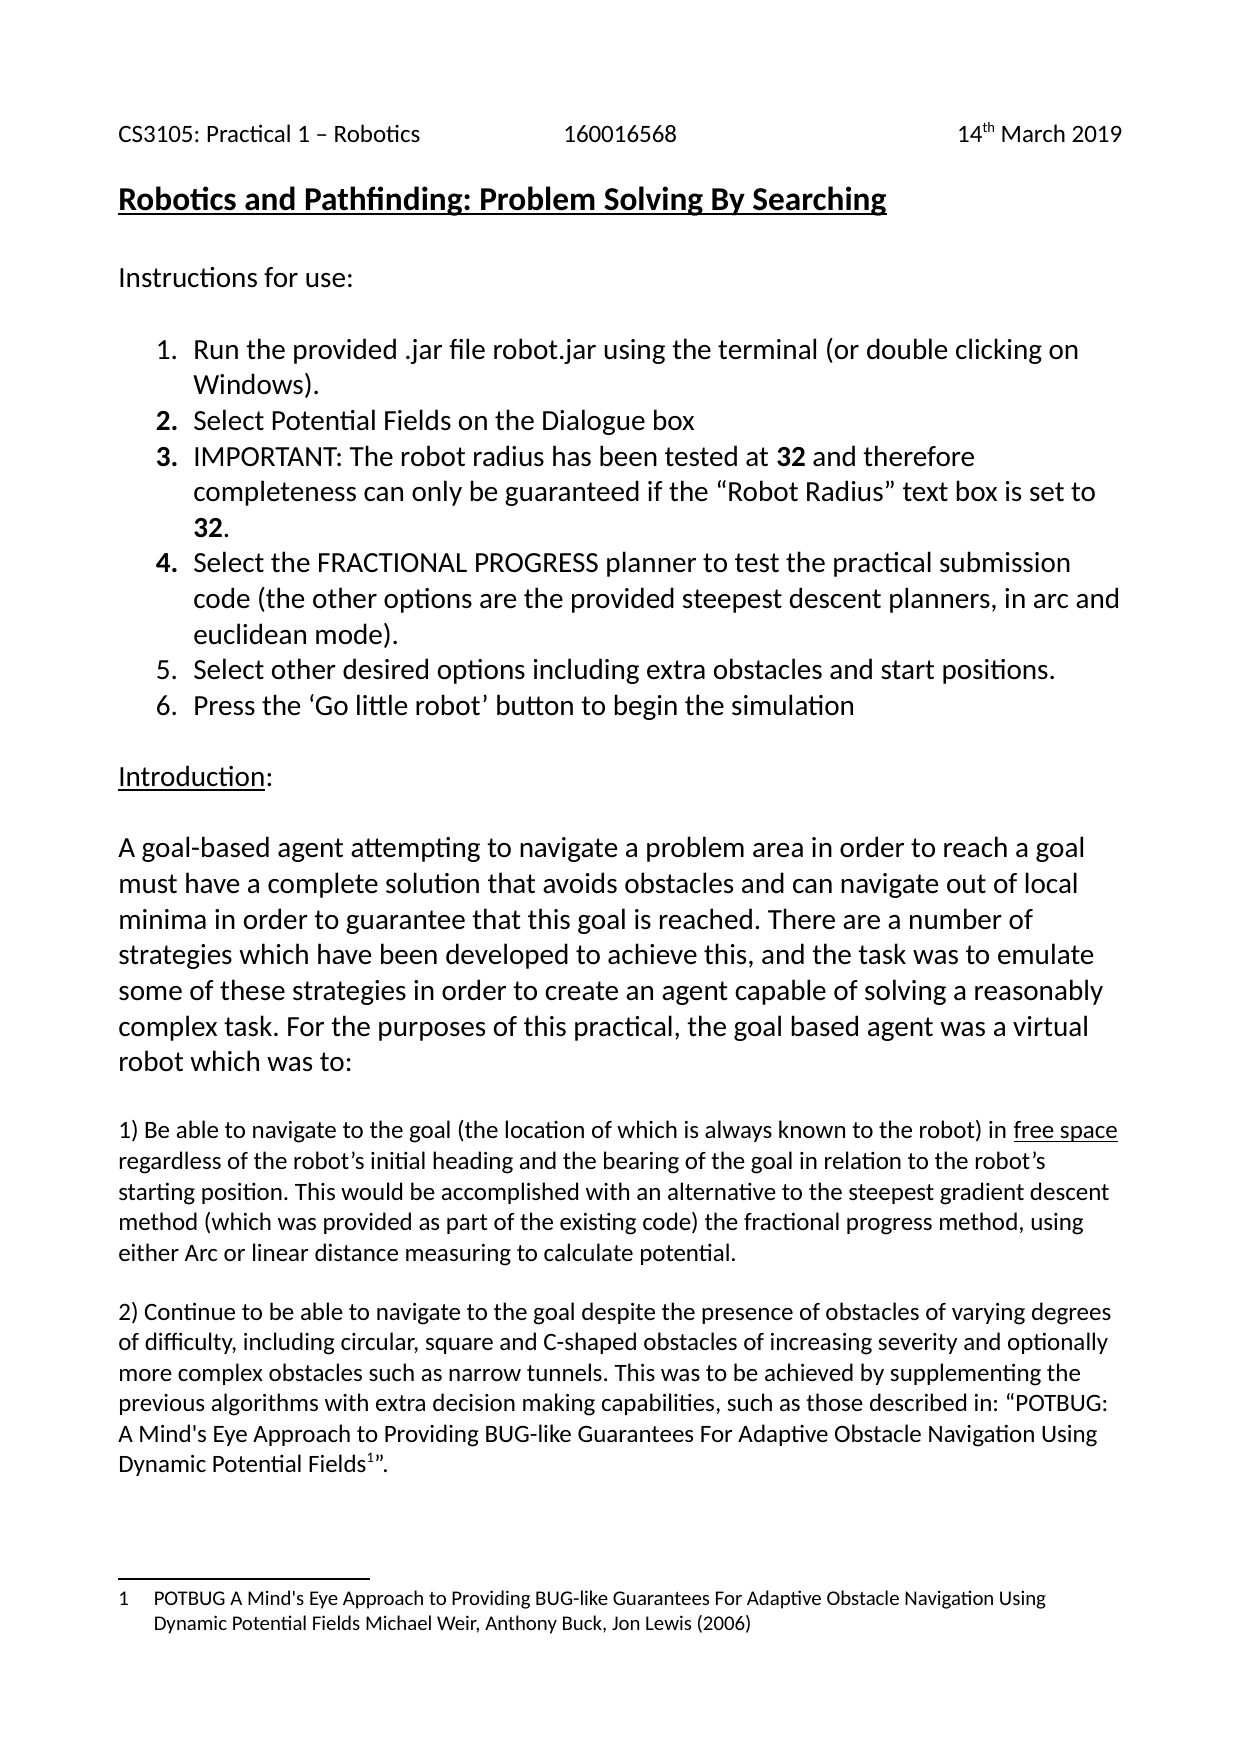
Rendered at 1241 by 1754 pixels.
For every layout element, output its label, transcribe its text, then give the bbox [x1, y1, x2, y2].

list Select Potential Fields on the Dialogue box [156, 402, 1122, 438]
list IMPORTANT: The robot radius has been tested at 32 and therefore completeness can only be guaranteed if the “Robot Radius” text box is set to 32. [156, 438, 1122, 544]
list Press the ‘Go little robot’ button to begin the simulation [156, 687, 1122, 723]
text Introduction: [118, 758, 1122, 794]
list Run the provided .jar file robot.jar using the terminal (or double clicking on Windows). [156, 331, 1122, 402]
text A goal-based agent attempting to navigate a problem area in order to reach a goal must have a complete solution that avoids obstacles and can navigate out of local minima in order to guarantee that this goal is reached. There are a number of strategies which have been developed to achieve this, and the task was to emulate some of these strategies in order to create an agent capable of solving a reasonably complex task. For the purposes of this practical, the goal based agent was a virtual robot which was to: [118, 829, 1122, 1079]
text POTBUG A Mind's Eye Approach to Providing BUG-like Guarantees For Adaptive Obstacle Navigation Using Dynamic Potential Fields Michael Weir, Anthony Buck, Jon Lewis (2006) [118, 1585, 1122, 1636]
text Instructions for use: [118, 259, 1122, 295]
text 2) Continue to be able to navigate to the goal despite the presence of obstacles of varying degrees of difficulty, including circular, square and C-shaped obstacles of increasing severity and optionally more complex obstacles such as narrow tunnels. This was to be achieved by supplementing the previous algorithms with extra decision making capabilities, such as those described in: “POTBUG: A Mind's Eye Approach to Providing BUG-like Guarantees For Adaptive Obstacle Navigation Using Dynamic Potential Fields”. [118, 1296, 1122, 1479]
list Select other desired options including extra obstacles and start positions. [156, 651, 1122, 687]
text Robotics and Pathfinding: Problem Solving By Searching [118, 178, 1122, 219]
text 1) Be able to navigate to the goal (the location of which is always known to the robot) in free space regardless of the robot’s initial heading and the bearing of the goal in relation to the robot’s starting position. This would be accomplished with an alternative to the steepest gradient descent method (which was provided as part of the existing code) the fractional progress method, using either Arc or linear distance measuring to calculate potential. [118, 1114, 1122, 1267]
list Select the FRACTIONAL PROGRESS planner to test the practical submission code (the other options are the provided steepest descent planners, in arc and euclidean mode). [156, 544, 1122, 651]
